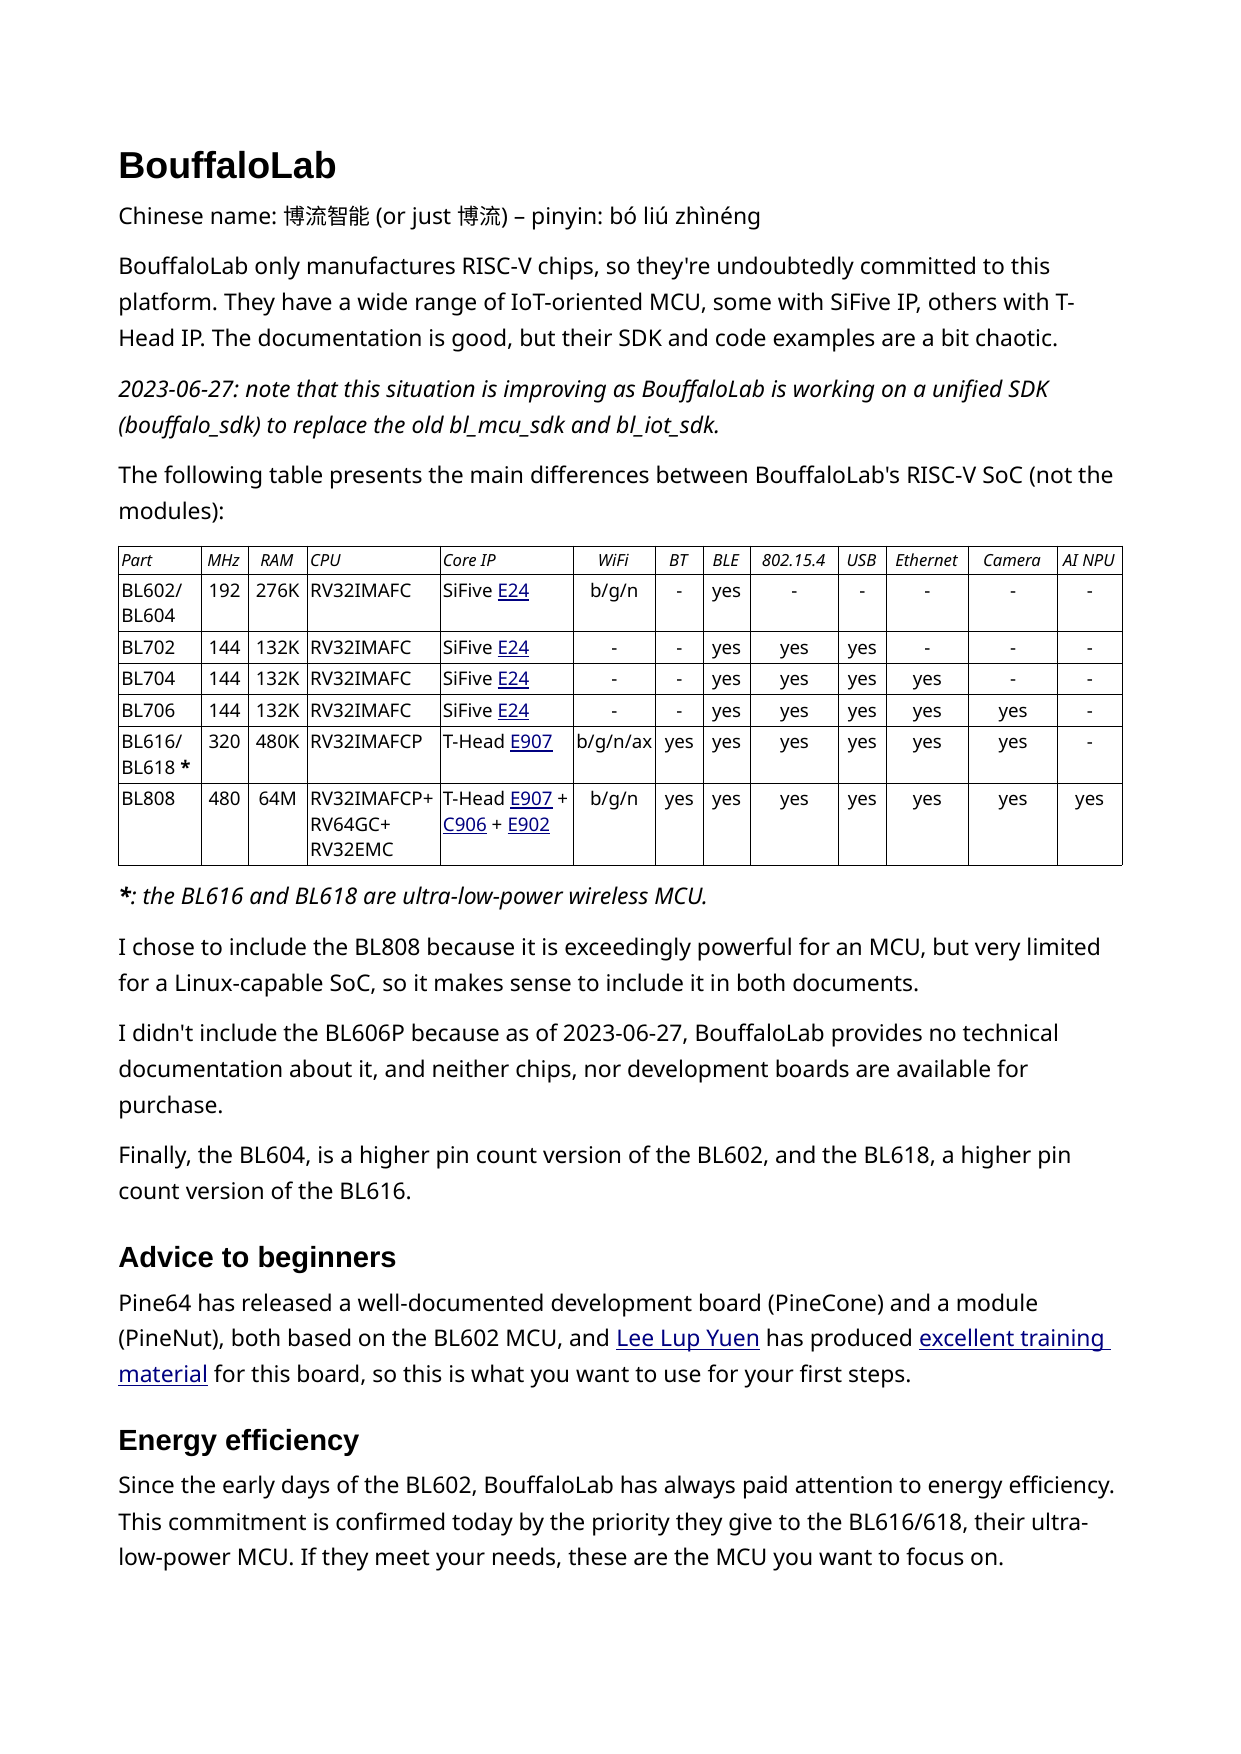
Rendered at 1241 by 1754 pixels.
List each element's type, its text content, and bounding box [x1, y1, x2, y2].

table_cell b/g/n [574, 575, 655, 631]
text The following table presents the main differences between BouffaloLab's RISC-V SoC (not the modules): [118, 459, 1122, 526]
table_cell SiFive E24 [441, 695, 573, 726]
text I chose to include the BL808 because it is exceedingly powerful for an MCU, but very limited for a Linux-capable SoC, so it makes sense to include it in both documents. [118, 931, 1122, 998]
table_cell - [839, 575, 886, 631]
table_cell yes [751, 784, 838, 865]
table_header Ethernet [887, 547, 968, 574]
table_cell b/g/n [574, 784, 655, 865]
text BouffaloLab only manufactures RISC-V chips, so they're undoubtedly committed to this platform. They have a wide range of IoT-oriented MCU, some with SiFive IP, others with T-Head IP. The documentation is good, but their SDK and code examples are a bit chaotic. [118, 250, 1122, 353]
table_cell yes [969, 695, 1057, 726]
table_cell SiFive E24 [441, 632, 573, 663]
table_cell yes [839, 727, 886, 783]
table_cell yes [839, 784, 886, 865]
table_cell yes [887, 664, 968, 694]
text Since the early days of the BL602, BouffaloLab has always paid attention to energy efficiency. This commitment is confirmed today by the priority they give to the BL616/618, their ultra-low-power MCU. If they meet your needs, these are the MCU you want to focus on. [118, 1469, 1122, 1573]
table_header AI NPU [1058, 547, 1122, 574]
text Chinese name: 博流智能 (or just 博流) – pinyin: bó liú zhìnéng [118, 199, 1122, 231]
table_cell 144 [202, 664, 248, 694]
text 2023-06-27: note that this situation is improving as BouffaloLab is working on a unified SDK (bouffalo_sdk) to replace the old bl_mcu_sdk and bl_iot_sdk. [118, 373, 1122, 440]
table_header RAM [249, 547, 307, 574]
table_cell BL808 [119, 784, 201, 865]
table_cell 480K [249, 727, 307, 783]
table_cell RV32IMAFCP [308, 727, 440, 783]
table_cell yes [656, 784, 703, 865]
table_cell yes [704, 664, 750, 694]
table_header BT [656, 547, 703, 574]
table_cell yes [704, 784, 750, 865]
table_header 802.15.4 [751, 547, 838, 574]
table_cell BL602/BL604 [119, 575, 201, 631]
table_cell yes [887, 727, 968, 783]
table_cell yes [969, 727, 1057, 783]
table_cell yes [839, 664, 886, 694]
table_cell yes [751, 664, 838, 694]
table_cell yes [704, 727, 750, 783]
table_cell yes [751, 632, 838, 663]
table_cell yes [751, 727, 838, 783]
table_cell - [656, 664, 703, 694]
subtitle Advice to beginners [118, 1240, 1122, 1274]
table_cell - [656, 695, 703, 726]
table_cell yes [839, 695, 886, 726]
table_cell - [887, 575, 968, 631]
table_header CPU [308, 547, 440, 574]
table_cell RV32IMAFC [308, 575, 440, 631]
table_cell yes [887, 784, 968, 865]
table_cell 132K [249, 695, 307, 726]
table_header BLE [704, 547, 750, 574]
subtitle Energy efficiency [118, 1423, 1122, 1457]
table_header Camera [969, 547, 1057, 574]
table_cell - [656, 575, 703, 631]
table_cell - [1058, 695, 1122, 726]
table_header Part [119, 547, 201, 574]
text *: the BL616 and BL618 are ultra-low-power wireless MCU. [118, 880, 1122, 911]
table_cell 144 [202, 632, 248, 663]
table_cell b/g/n/ax [574, 727, 655, 783]
table_cell - [1058, 632, 1122, 663]
table_cell yes [704, 575, 750, 631]
table_cell T-Head E907 + C906 + E902 [441, 784, 573, 865]
table_cell 480 [202, 784, 248, 865]
table_cell BL706 [119, 695, 201, 726]
table_cell yes [704, 632, 750, 663]
table_cell BL704 [119, 664, 201, 694]
table_cell yes [704, 695, 750, 726]
table_cell yes [887, 695, 968, 726]
table_cell - [1058, 664, 1122, 694]
text Finally, the BL604, is a higher pin count version of the BL602, and the BL618, a higher pin count version of the BL616. [118, 1139, 1122, 1207]
table_cell 64M [249, 784, 307, 865]
table_cell - [751, 575, 838, 631]
table_cell RV32IMAFC [308, 632, 440, 663]
text I didn't include the BL606P because as of 2023-06-27, BouffaloLab provides no technical documentation about it, and neither chips, nor development boards are available for purchase. [118, 1017, 1122, 1120]
table_header MHz [202, 547, 248, 574]
table_cell - [574, 695, 655, 726]
table_cell BL616/BL618 * [119, 727, 201, 783]
table_cell - [1058, 727, 1122, 783]
table_cell - [574, 632, 655, 663]
table_cell 276K [249, 575, 307, 631]
table_cell yes [656, 727, 703, 783]
table_cell - [1058, 575, 1122, 631]
table_header Core IP [441, 547, 573, 574]
table_cell T-Head E907 [441, 727, 573, 783]
table_cell 320 [202, 727, 248, 783]
table_cell RV32IMAFCP+ RV64GC+ RV32EMC [308, 784, 440, 865]
subtitle BouffaloLab [118, 143, 1122, 186]
table_header USB [839, 547, 886, 574]
table_cell RV32IMAFC [308, 695, 440, 726]
table_cell yes [1058, 784, 1122, 865]
table_cell - [574, 664, 655, 694]
table_cell - [969, 664, 1057, 694]
table_cell BL702 [119, 632, 201, 663]
table_cell yes [969, 784, 1057, 865]
table_cell 132K [249, 632, 307, 663]
table_cell 192 [202, 575, 248, 631]
table_cell - [656, 632, 703, 663]
table_cell yes [839, 632, 886, 663]
table_cell SiFive E24 [441, 575, 573, 631]
table_cell - [969, 575, 1057, 631]
table_header WiFi [574, 547, 655, 574]
table_cell SiFive E24 [441, 664, 573, 694]
table_cell yes [751, 695, 838, 726]
table_cell RV32IMAFC [308, 664, 440, 694]
table_cell 144 [202, 695, 248, 726]
table_cell - [887, 632, 968, 663]
text Pine64 has released a well-documented development board (PineCone) and a module (PineNut), both based on the BL602 MCU, and Lee Lup Yuen has produced excellent training material for this board, so this is what you want to use for your first steps. [118, 1286, 1122, 1389]
table_cell - [969, 632, 1057, 663]
table_cell 132K [249, 664, 307, 694]
